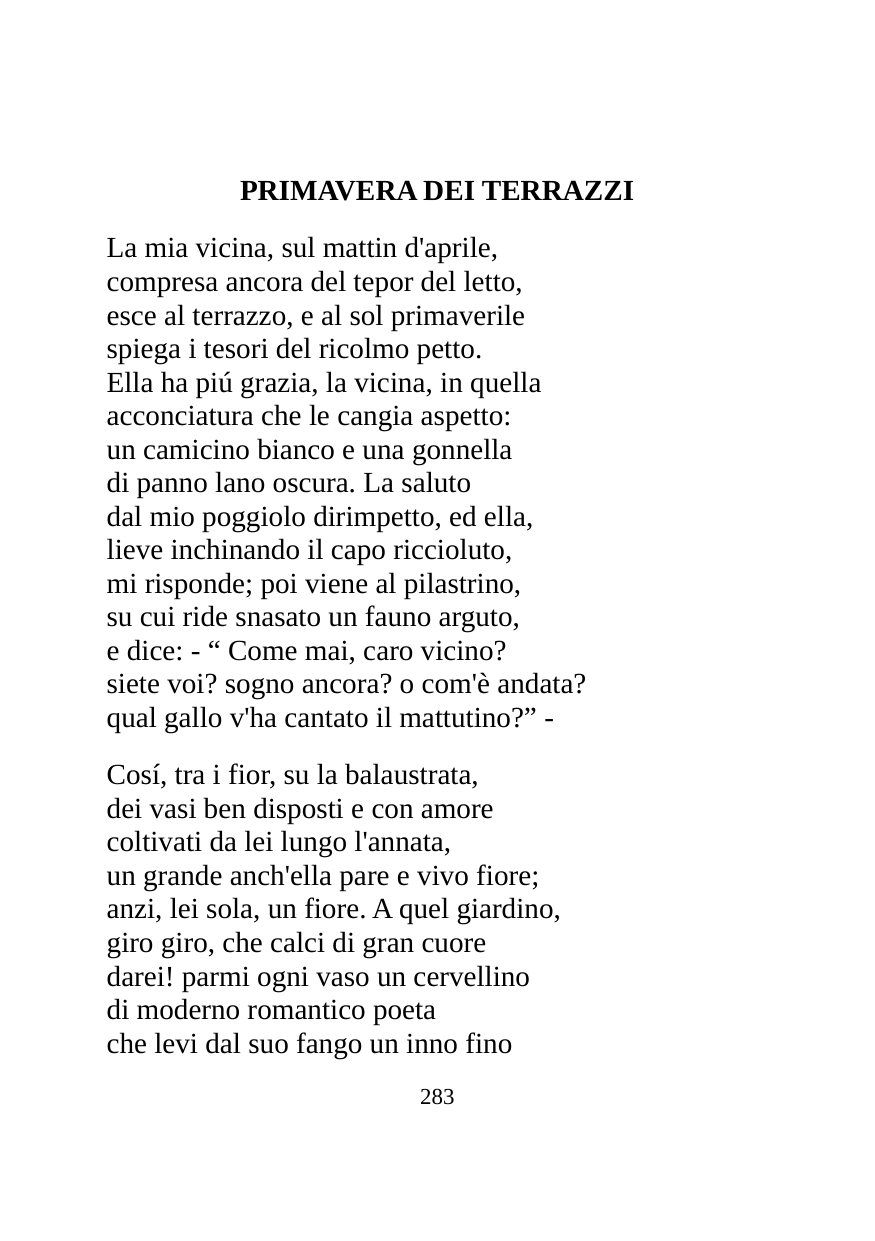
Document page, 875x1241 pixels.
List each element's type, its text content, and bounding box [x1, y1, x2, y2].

text anzi, lei sola, un fiore. A quel giardino, [106, 892, 768, 925]
text un camicino bianco e una gonnella [106, 432, 768, 465]
text su cui ride snasato un fauno arguto, [106, 599, 768, 633]
text di moderno romantico poeta [106, 992, 768, 1026]
text dei vasi ben disposti e con amore [106, 791, 768, 824]
text di panno lano oscura. La saluto [106, 465, 768, 499]
text un grande anch'ella pare e vivo fiore; [106, 858, 768, 892]
text spiega i tesori del ricolmo petto. [106, 331, 768, 365]
text La mia vicina, sul mattin d'aprile, [106, 231, 768, 264]
text e dice: - “ Come mai, caro vicino? [106, 633, 768, 667]
text esce al terrazzo, e al sol primaverile [106, 298, 768, 331]
text dal mio poggiolo dirimpetto, ed ella, [106, 499, 768, 532]
text compresa ancora del tepor del letto, [106, 264, 768, 298]
text lieve inchinando il capo riccioluto, [106, 532, 768, 566]
text darei! parmi ogni vaso un cervellino [106, 959, 768, 992]
text giro giro, che calci di gran cuore [106, 925, 768, 959]
text mi risponde; poi viene al pilastrino, [106, 566, 768, 599]
text Cosí, tra i fior, su la balaustrata, [106, 757, 768, 791]
text qual gallo v'ha cantato il mattutino?” - [106, 700, 768, 734]
text acconciatura che le cangia aspetto: [106, 398, 768, 432]
subtitle PRIMAVERA DEI TERRAZZI [106, 173, 768, 207]
text Ella ha piú grazia, la vicina, in quella [106, 365, 768, 398]
text che levi dal suo fango un inno fino [106, 1026, 768, 1059]
text coltivati da lei lungo l'annata, [106, 824, 768, 858]
text siete voi? sogno ancora? o com'è andata? [106, 667, 768, 700]
